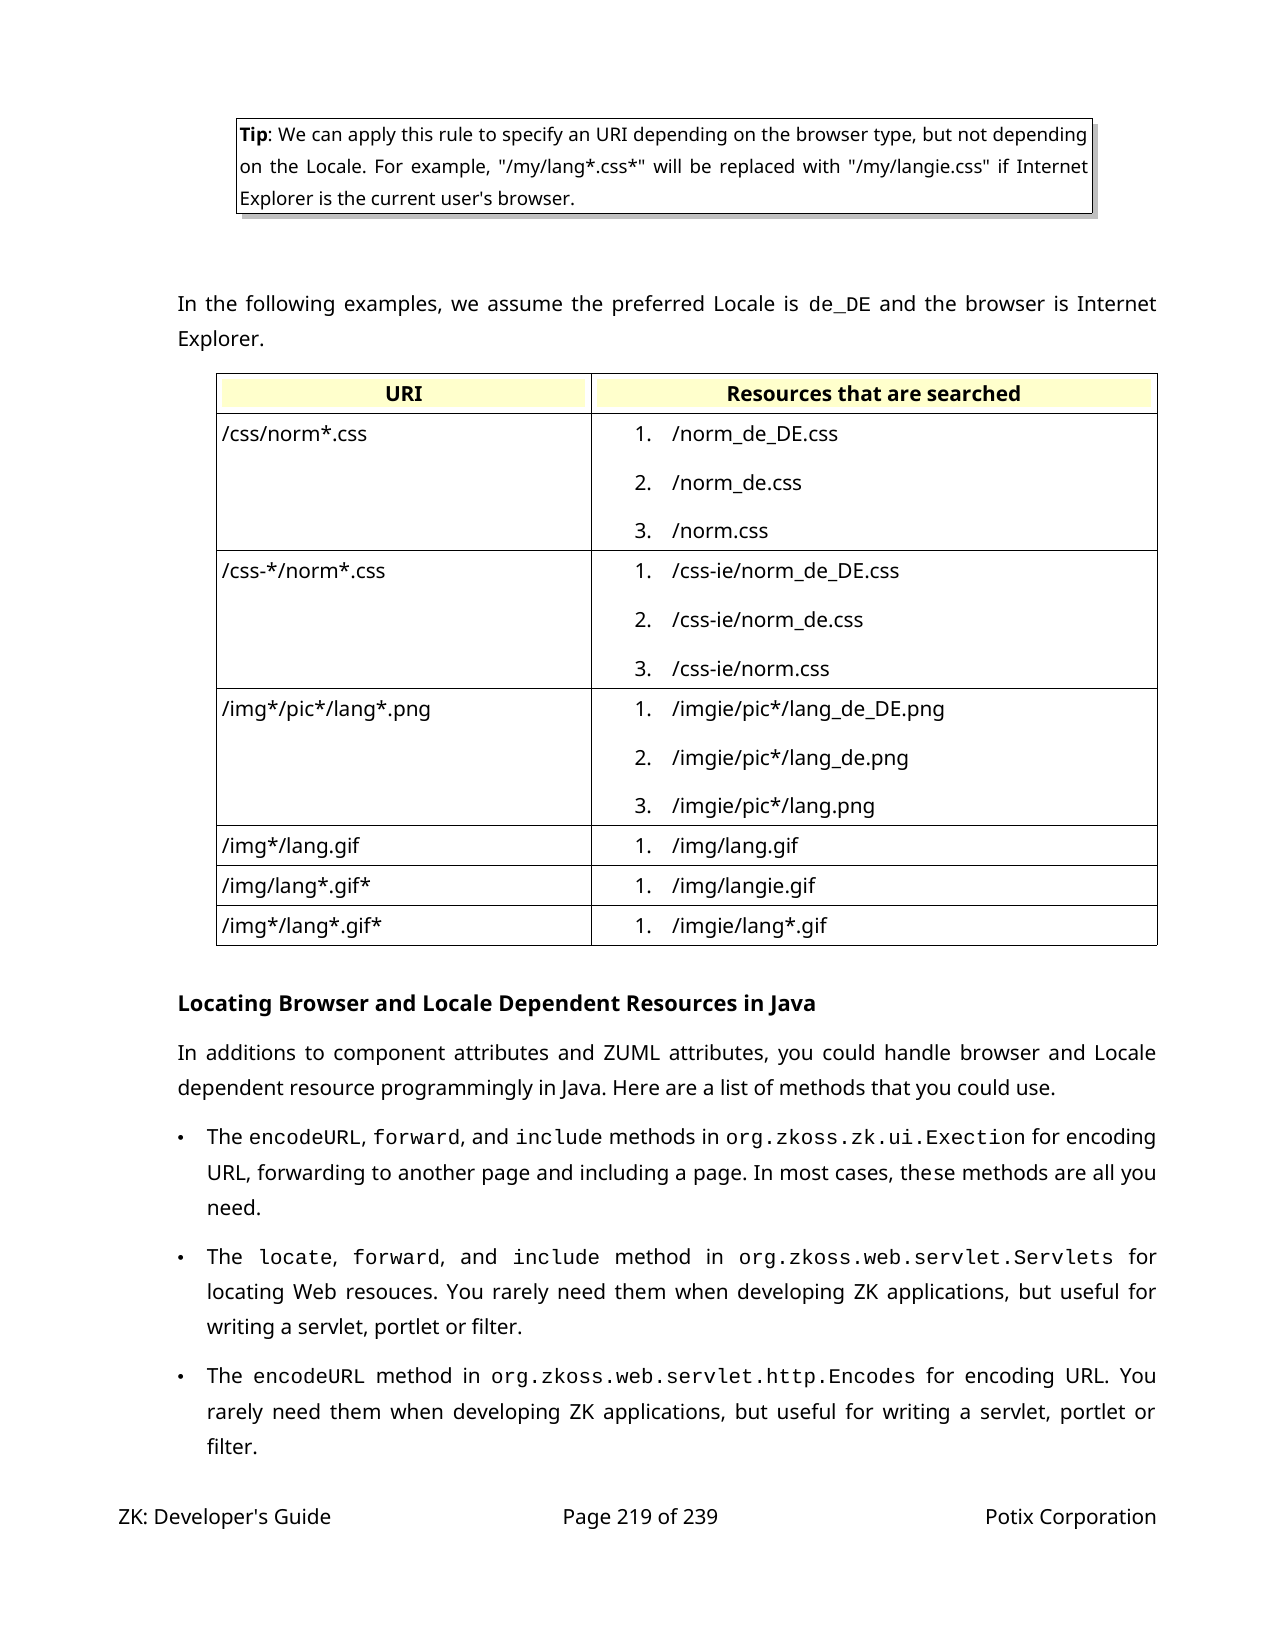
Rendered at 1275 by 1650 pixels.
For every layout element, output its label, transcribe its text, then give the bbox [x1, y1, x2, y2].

table_cell /css/norm*.css [217, 414, 591, 550]
table_cell /css-ie/norm_de_DE.css /css-ie/norm_de.css /css-ie/norm.css [592, 551, 1157, 688]
text In additions to component attributes and ZUML attributes, you could handle browser and Locale dependent resource programmingly in Java. Here are a list of methods that you could use. [177, 1038, 1157, 1102]
table_header Resources that are searched [592, 374, 1157, 413]
table_cell /imgie/pic*/lang_de_DE.png /imgie/pic*/lang_de.png /imgie/pic*/lang.png [592, 689, 1157, 825]
list The encodeURL method in org.zkoss.web.servlet.http.Encodes for encoding URL. You rarely need them when developing ZK applications, but useful for writing a servlet, portlet or filter. [177, 1361, 1157, 1460]
table_header URI [217, 374, 591, 413]
subtitle Locating Browser and Locale Dependent Resources in Java [177, 987, 1157, 1017]
text Tip: We can apply this rule to specify an URI depending on the browser type, but not depending on the Locale. For example, "/my/lang*.css*" will be replaced with "/my/langie.css" if Internet Explorer is the current user's browser. [237, 119, 1092, 213]
table_cell /img*/lang*.gif* [217, 906, 591, 945]
table_cell /css-*/norm*.css [217, 551, 591, 688]
table_cell /img/lang.gif [592, 826, 1157, 865]
table_cell /img*/pic*/lang*.png [217, 689, 591, 825]
table_cell /img*/lang.gif [217, 826, 591, 865]
list The encodeURL, forward, and include methods in org.zkoss.zk.ui.Exection for encoding URL, forwarding to another page and including a page. In most cases, these methods are all you need. [177, 1122, 1157, 1221]
table_cell /img/lang*.gif* [217, 866, 591, 905]
table_cell /norm_de_DE.css /norm_de.css /norm.css [592, 414, 1157, 550]
text In the following examples, we assume the preferred Locale is de_DE and the browser is Internet Explorer. [177, 289, 1157, 353]
list The locate, forward, and include method in org.zkoss.web.servlet.Servlets for locating Web resouces. You rarely need them when developing ZK applications, but useful for writing a servlet, portlet or filter. [177, 1242, 1157, 1341]
table_cell /img/langie.gif [592, 866, 1157, 905]
table_cell /imgie/lang*.gif [592, 906, 1157, 945]
